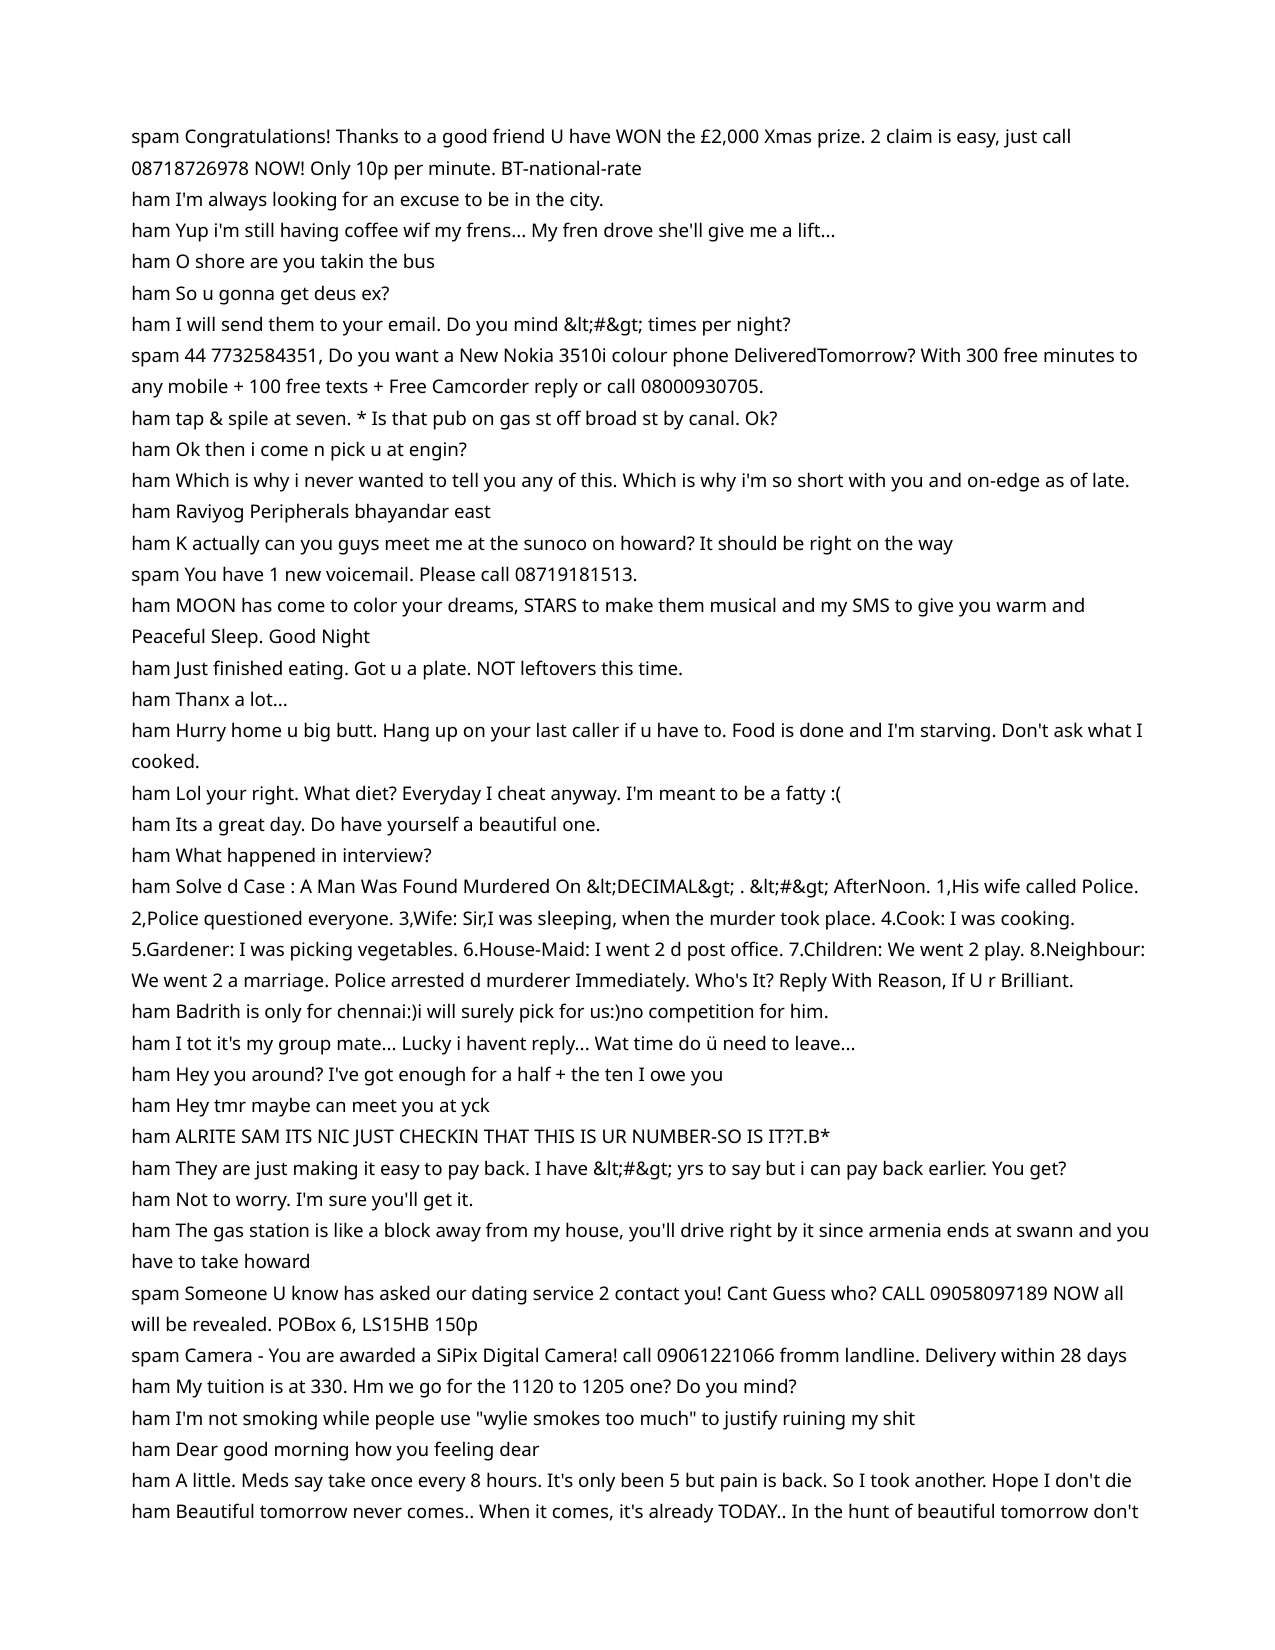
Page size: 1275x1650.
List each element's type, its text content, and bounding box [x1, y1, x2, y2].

table_cell [118, 1181, 131, 1212]
table_cell [118, 1462, 131, 1493]
table_cell [118, 1024, 131, 1056]
table_cell [118, 1399, 131, 1431]
table_cell ham Its a great day. Do have yourself a beautiful one. [131, 806, 1157, 837]
table_cell [118, 493, 131, 524]
table_cell [118, 712, 131, 774]
table_cell ham Beautiful tomorrow never comes.. When it comes, it's already TODAY.. In the hunt of beautiful tomorrow don't [131, 1493, 1157, 1524]
table_cell [118, 1118, 131, 1149]
table_cell spam 44 7732584351, Do you want a New Nokia 3510i colour phone DeliveredTomorrow? With 300 free minutes to any mobile + 100 free texts + Free Camcorder reply or call 08000930705. [131, 337, 1157, 399]
table_cell ham Not to worry. I'm sure you'll get it. [131, 1181, 1157, 1212]
table_cell [118, 431, 131, 462]
table_cell ham Hey you around? I've got enough for a half + the ten I owe you [131, 1056, 1157, 1087]
table_cell ham Hey tmr maybe can meet you at yck [131, 1087, 1157, 1118]
table_cell [118, 1087, 131, 1118]
table_cell [118, 556, 131, 587]
table_cell ham The gas station is like a block away from my house, you'll drive right by it since armenia ends at swann and you have to take howard [131, 1212, 1157, 1274]
table_cell [118, 399, 131, 431]
table_cell [118, 462, 131, 493]
table_cell ham They are just making it easy to pay back. I have &lt;#&gt; yrs to say but i can pay back earlier. You get? [131, 1149, 1157, 1181]
table_cell [118, 1431, 131, 1462]
table_cell spam Congratulations! Thanks to a good friend U have WON the £2,000 Xmas prize. 2 claim is easy, just call 08718726978 NOW! Only 10p per minute. BT-national-rate [131, 118, 1157, 181]
table_cell spam Someone U know has asked our dating service 2 contact you! Cant Guess who? CALL 09058097189 NOW all will be revealed. POBox 6, LS15HB 150p [131, 1274, 1157, 1337]
table_cell ham I tot it's my group mate... Lucky i havent reply... Wat time do ü need to leave... [131, 1024, 1157, 1056]
table_cell ham O shore are you takin the bus [131, 243, 1157, 274]
table_cell ham I will send them to your email. Do you mind &lt;#&gt; times per night? [131, 306, 1157, 337]
table_cell [118, 993, 131, 1024]
table_cell ham I'm not smoking while people use "wylie smokes too much" to justify ruining my shit [131, 1399, 1157, 1431]
table_cell ham Raviyog Peripherals bhayandar east [131, 493, 1157, 524]
table_cell ham Thanx a lot... [131, 681, 1157, 712]
table_cell [118, 1368, 131, 1399]
table_cell ham Which is why i never wanted to tell you any of this. Which is why i'm so short with you and on-edge as of late. [131, 462, 1157, 493]
table_cell ham Solve d Case : A Man Was Found Murdered On &lt;DECIMAL&gt; . &lt;#&gt; AfterNoon. 1,His wife called Police. 2,Police questioned everyone. 3,Wife: Sir,I was sleeping, when the murder took place. 4.Cook: I was cooking. 5.Gardener: I was picking vegetables. 6.House-Maid: I went 2 d post office. 7.Children: We went 2 play. 8.Neighbour: We went 2 a marriage. Police arrested d murderer Immediately. Who's It? Reply With Reason, If U r Brilliant. [131, 868, 1157, 993]
table_cell ham A little. Meds say take once every 8 hours. It's only been 5 but pain is back. So I took another. Hope I don't die [131, 1462, 1157, 1493]
table_cell [118, 806, 131, 837]
table_cell ham tap & spile at seven. * Is that pub on gas st off broad st by canal. Ok? [131, 399, 1157, 431]
table_cell [118, 681, 131, 712]
table_cell [118, 1149, 131, 1181]
table_cell ham Badrith is only for chennai:)i will surely pick for us:)no competition for him. [131, 993, 1157, 1024]
table_cell [118, 774, 131, 806]
table_cell ham My tuition is at 330. Hm we go for the 1120 to 1205 one? Do you mind? [131, 1368, 1157, 1399]
table_cell ham K actually can you guys meet me at the sunoco on howard? It should be right on the way [131, 524, 1157, 556]
table_cell [118, 837, 131, 868]
table_cell [118, 587, 131, 649]
table_cell ham So u gonna get deus ex? [131, 274, 1157, 306]
table_cell ham Yup i'm still having coffee wif my frens... My fren drove she'll give me a lift... [131, 212, 1157, 243]
table_cell [118, 649, 131, 681]
table_cell ham MOON has come to color your dreams, STARS to make them musical and my SMS to give you warm and Peaceful Sleep. Good Night [131, 587, 1157, 649]
table_cell [118, 212, 131, 243]
table_cell [118, 118, 131, 181]
table_cell [118, 1493, 131, 1524]
table_cell ham I'm always looking for an excuse to be in the city. [131, 181, 1157, 212]
table_cell [118, 243, 131, 274]
table_cell [118, 1274, 131, 1337]
table_cell ham Dear good morning how you feeling dear [131, 1431, 1157, 1462]
table_cell [118, 337, 131, 399]
table_cell [118, 274, 131, 306]
table_cell ham Ok then i come n pick u at engin? [131, 431, 1157, 462]
table_cell [118, 181, 131, 212]
table_cell ham ALRITE SAM ITS NIC JUST CHECKIN THAT THIS IS UR NUMBER-SO IS IT?T.B* [131, 1118, 1157, 1149]
table_cell ham Lol your right. What diet? Everyday I cheat anyway. I'm meant to be a fatty :( [131, 774, 1157, 806]
table_cell [118, 868, 131, 993]
table_cell ham Hurry home u big butt. Hang up on your last caller if u have to. Food is done and I'm starving. Don't ask what I cooked. [131, 712, 1157, 774]
table_cell [118, 1056, 131, 1087]
table_cell spam You have 1 new voicemail. Please call 08719181513. [131, 556, 1157, 587]
table_cell [118, 1337, 131, 1368]
table_cell [118, 1212, 131, 1274]
table_cell [118, 524, 131, 556]
table_cell ham What happened in interview? [131, 837, 1157, 868]
table_cell [118, 306, 131, 337]
table_cell spam Camera - You are awarded a SiPix Digital Camera! call 09061221066 fromm landline. Delivery within 28 days [131, 1337, 1157, 1368]
table_cell ham Just finished eating. Got u a plate. NOT leftovers this time. [131, 649, 1157, 681]
